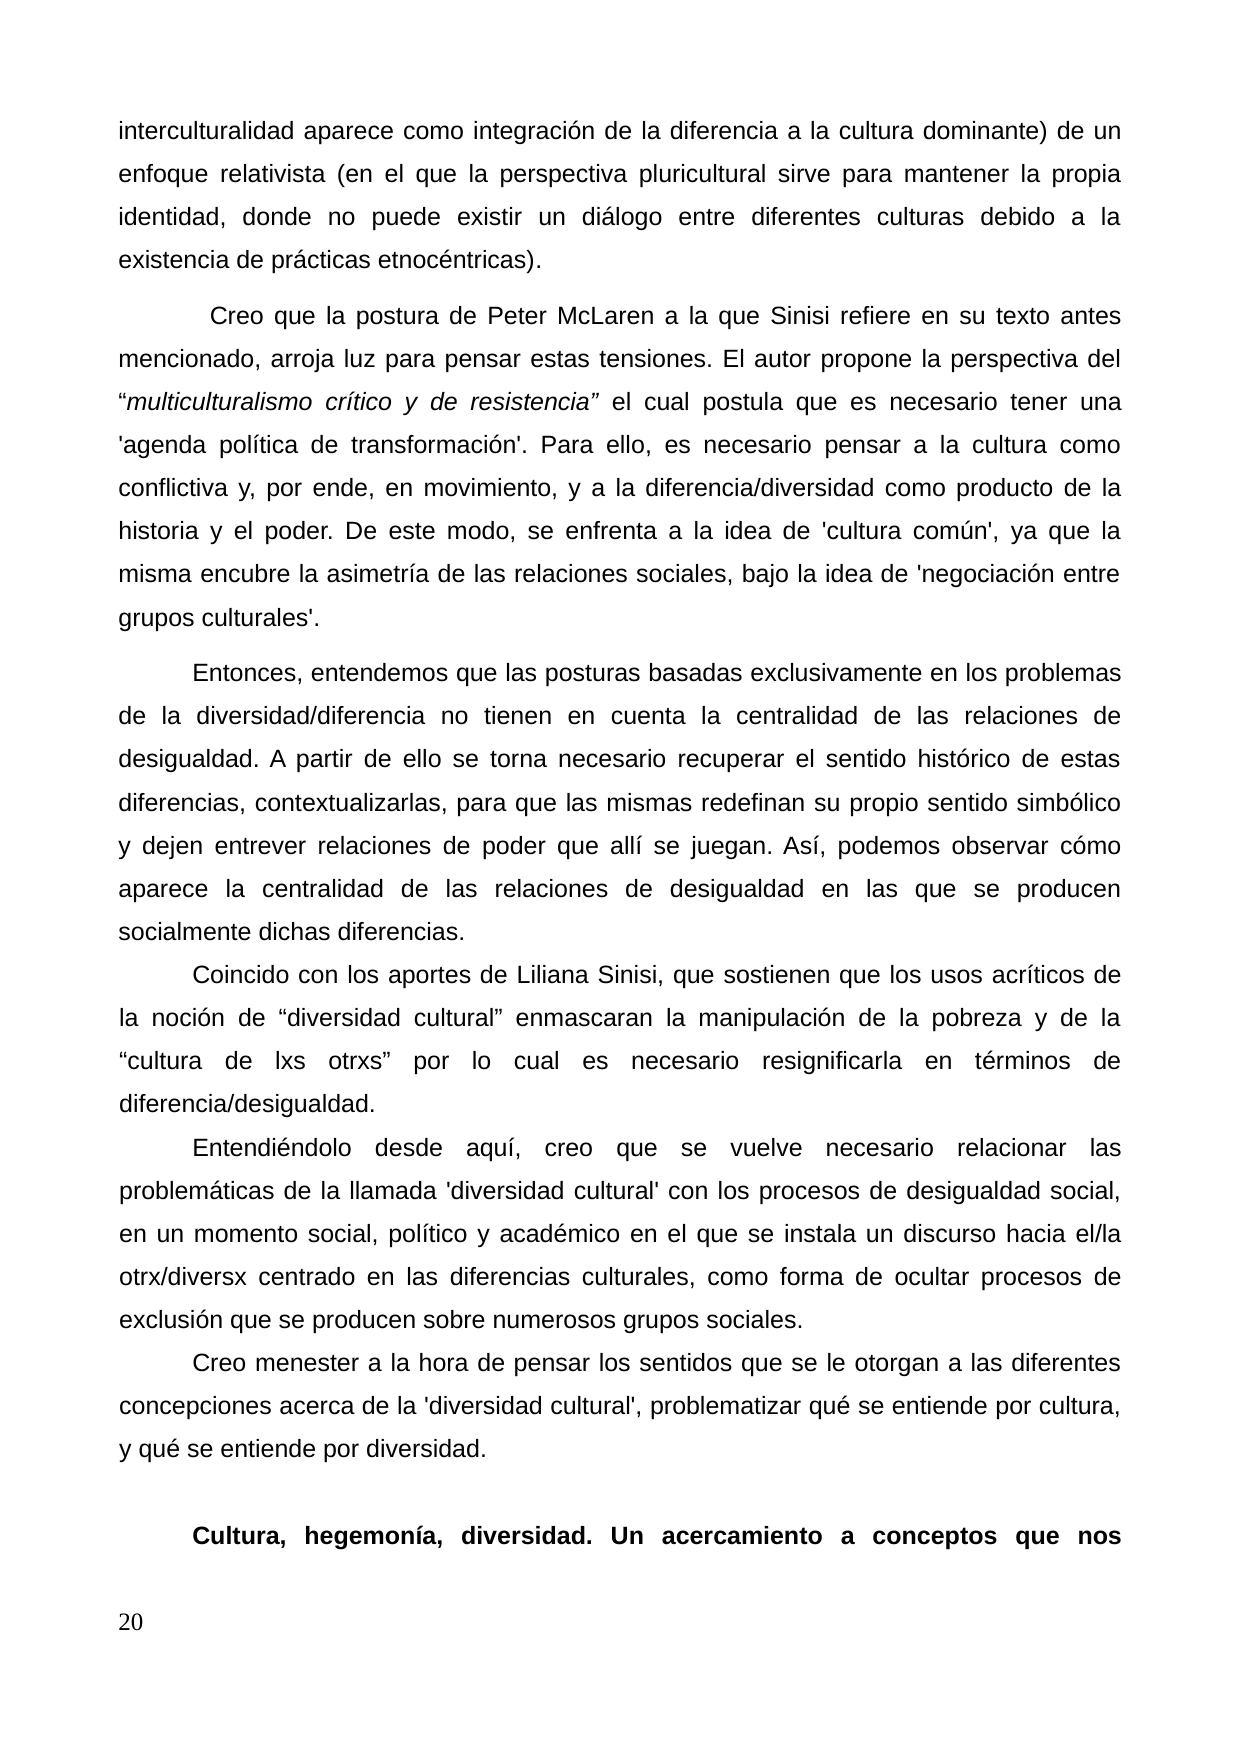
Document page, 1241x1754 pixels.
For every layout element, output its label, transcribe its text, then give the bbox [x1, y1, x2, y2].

text Creo que la postura de Peter McLaren a la que Sinisi refiere en su texto antes mencionado, arroja luz para pensar estas tensiones. El autor propone la perspectiva del “multiculturalismo crítico y de resistencia” el cual postula que es necesario tener una 'agenda política de transformación'. Para ello, es necesario pensar a la cultura como conflictiva y, por ende, en movimiento, y a la diferencia/diversidad como producto de la historia y el poder. De este modo, se enfrenta a la idea de 'cultura común', ya que la misma encubre la asimetría de las relaciones sociales, bajo la idea de 'negociación entre grupos culturales'. [118, 301, 1123, 631]
text interculturalidad aparece como integración de la diferencia a la cultura dominante) de un enfoque relativista (en el que la perspectiva pluricultural sirve para mantener la propia identidad, donde no puede existir un diálogo entre diferentes culturas debido a la existencia de prácticas etnocéntricas). [118, 116, 1123, 274]
text Cultura, hegemonía, diversidad. Un acercamiento a conceptos que nos [119, 1521, 1123, 1549]
text Entendiéndolo desde aquí, creo que se vuelve necesario relacionar las problemáticas de la llamada 'diversidad cultural' con los procesos de desigualdad social, en un momento social, político y académico en el que se instala un discurso hacia el/la otrx/diversx centrado en las diferencias culturales, como forma de ocultar procesos de exclusión que se producen sobre numerosos grupos sociales. [119, 1132, 1123, 1334]
text Coincido con los aportes de Liliana Sinisi, que sostienen que los usos acríticos de la noción de “diversidad cultural” enmascaran la manipulación de la pobreza y de la “cultura de lxs otrxs” por lo cual es necesario resignificarla en términos de diferencia/desigualdad. [119, 960, 1123, 1118]
text Entonces, entendemos que las posturas basadas exclusivamente en los problemas de la diversidad/diferencia no tienen en cuenta la centralidad de las relaciones de desigualdad. A partir de ello se torna necesario recuperar el sentido histórico de estas diferencias, contextualizarlas, para que las mismas redefinan su propio sentido simbólico y dejen entrever relaciones de poder que allí se juegan. Así, podemos observar cómo aparece la centralidad de las relaciones de desigualdad en las que se producen socialmente dichas diferencias. [118, 658, 1123, 946]
text Creo menester a la hora de pensar los sentidos que se le otorgan a las diferentes concepciones acerca de la 'diversidad cultural', problematizar qué se entiende por cultura, y qué se entiende por diversidad. [119, 1348, 1123, 1463]
